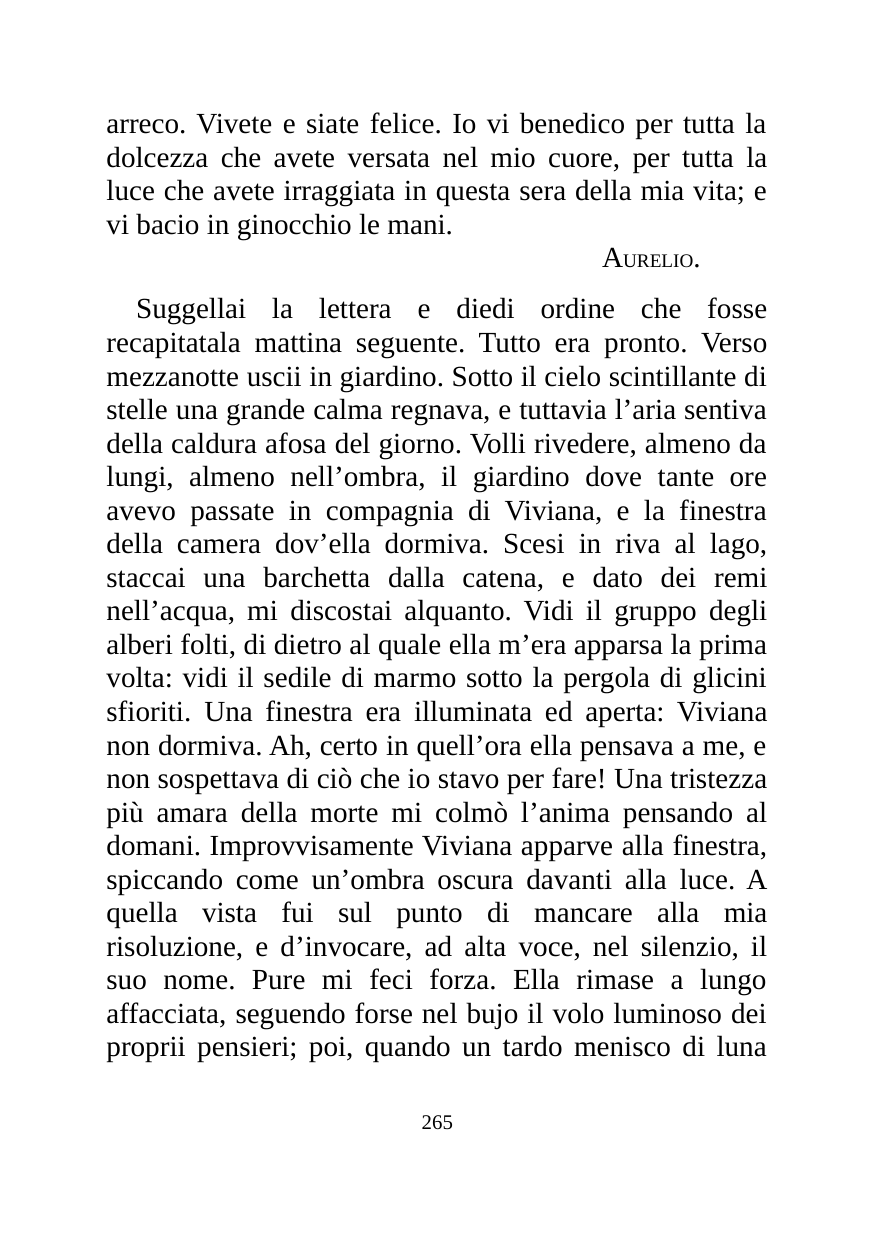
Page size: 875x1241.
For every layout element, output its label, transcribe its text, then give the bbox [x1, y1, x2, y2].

text arreco. Vivete e siate felice. Io vi benedico per tutta la dolcezza che avete versata nel mio cuore, per tutta la luce che avete irraggiata in questa sera della mia vita; e vi bacio in ginocchio le mani. [106, 106, 768, 240]
text Suggellai la lettera e diedi ordine che fosse recapitatala mattina seguente. Tutto era pronto. Verso mezzanotte uscii in giardino. Sotto il cielo scintillante di stelle una grande calma regnava, e tuttavia l’aria sentiva della caldura afosa del giorno. Volli rivedere, almeno da lungi, almeno nell’ombra, il giardino dove tante ore avevo passate in compagnia di Viviana, e la finestra della camera dov’ella dormiva. Scesi in riva al lago, staccai una barchetta dalla catena, e dato dei remi nell’acqua, mi discostai alquanto. Vidi il gruppo degli alberi folti, di dietro al quale ella m’era apparsa la prima volta: vidi il sedile di marmo sotto la pergola di glicini sfioriti. Una finestra era illuminata ed aperta: Viviana non dormiva. Ah, certo in quell’ora ella pensava a me, e non sospettava di ciò che io stavo per fare! Una tristezza più amara della morte mi colmò l’anima pensando al domani. Improvvisamente Viviana apparve alla finestra, spiccando come un’ombra oscura davanti alla luce. A quella vista fui sul punto di mancare alla mia risoluzione, e d’invocare, ad alta voce, nel silenzio, il suo nome. Pure mi feci forza. Ella rimase a lungo affacciata, seguendo forse nel bujo il volo luminoso dei proprii pensieri; poi, quando un tardo menisco di luna [106, 292, 768, 1063]
text Aurelio. [106, 240, 700, 274]
